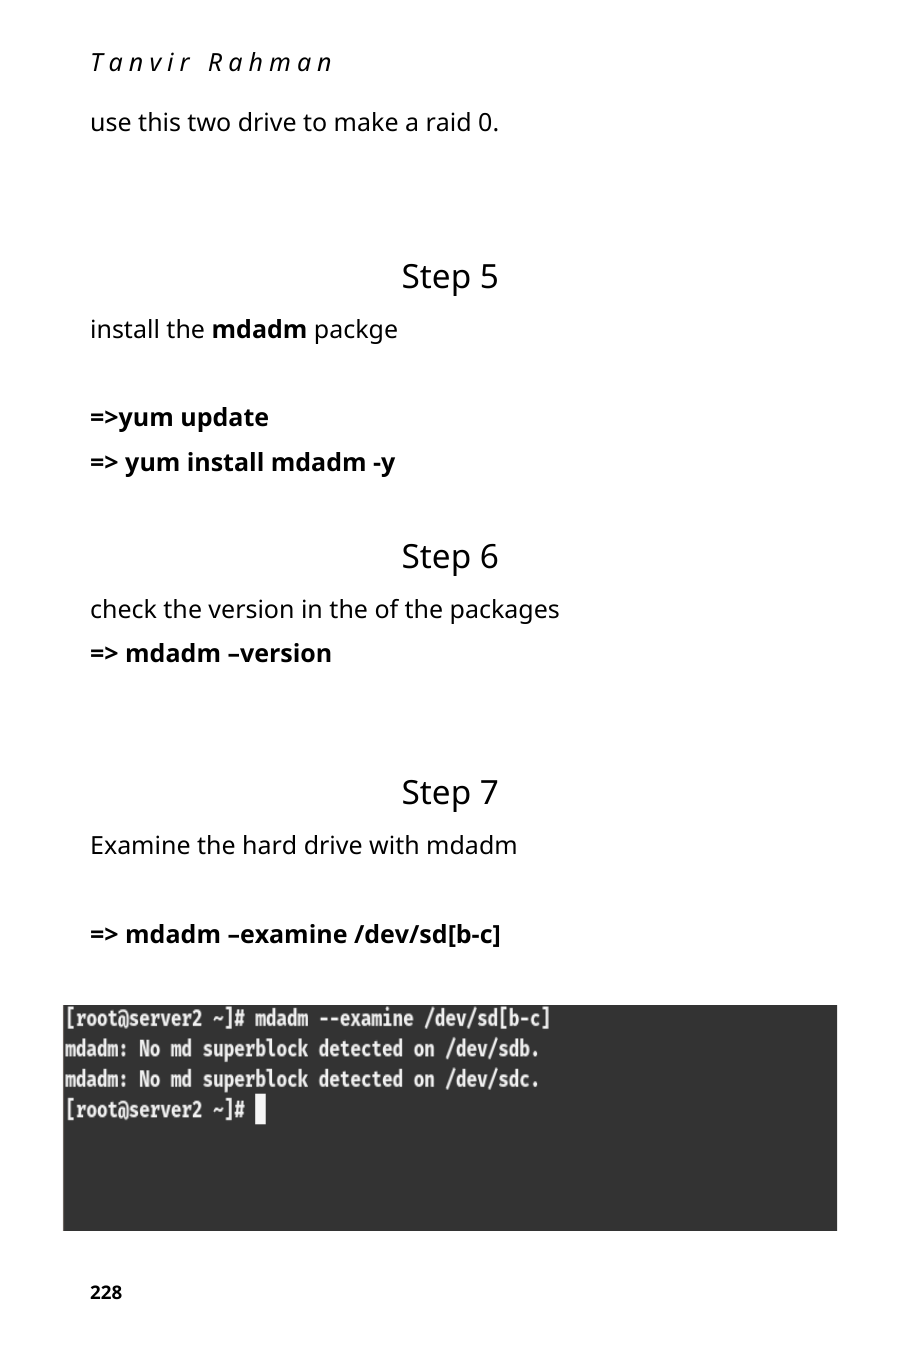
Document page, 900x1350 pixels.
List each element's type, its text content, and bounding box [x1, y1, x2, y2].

text => yum install mdadm -y [90, 444, 810, 478]
text install the mdadm packge [90, 311, 810, 346]
text => mdadm –version [90, 636, 810, 670]
text Examine the hard drive with mdadm [90, 828, 810, 862]
text => mdadm –examine /dev/sd[b-c] [90, 916, 810, 950]
text Step 7 [90, 769, 810, 814]
text check the version in the of the packages [90, 592, 810, 626]
text Step 5 [90, 252, 810, 298]
text use this two drive to make a raid 0. [90, 105, 810, 139]
text Step 6 [90, 533, 810, 578]
text =>yum update [90, 400, 810, 434]
picture [62, 1005, 838, 1231]
